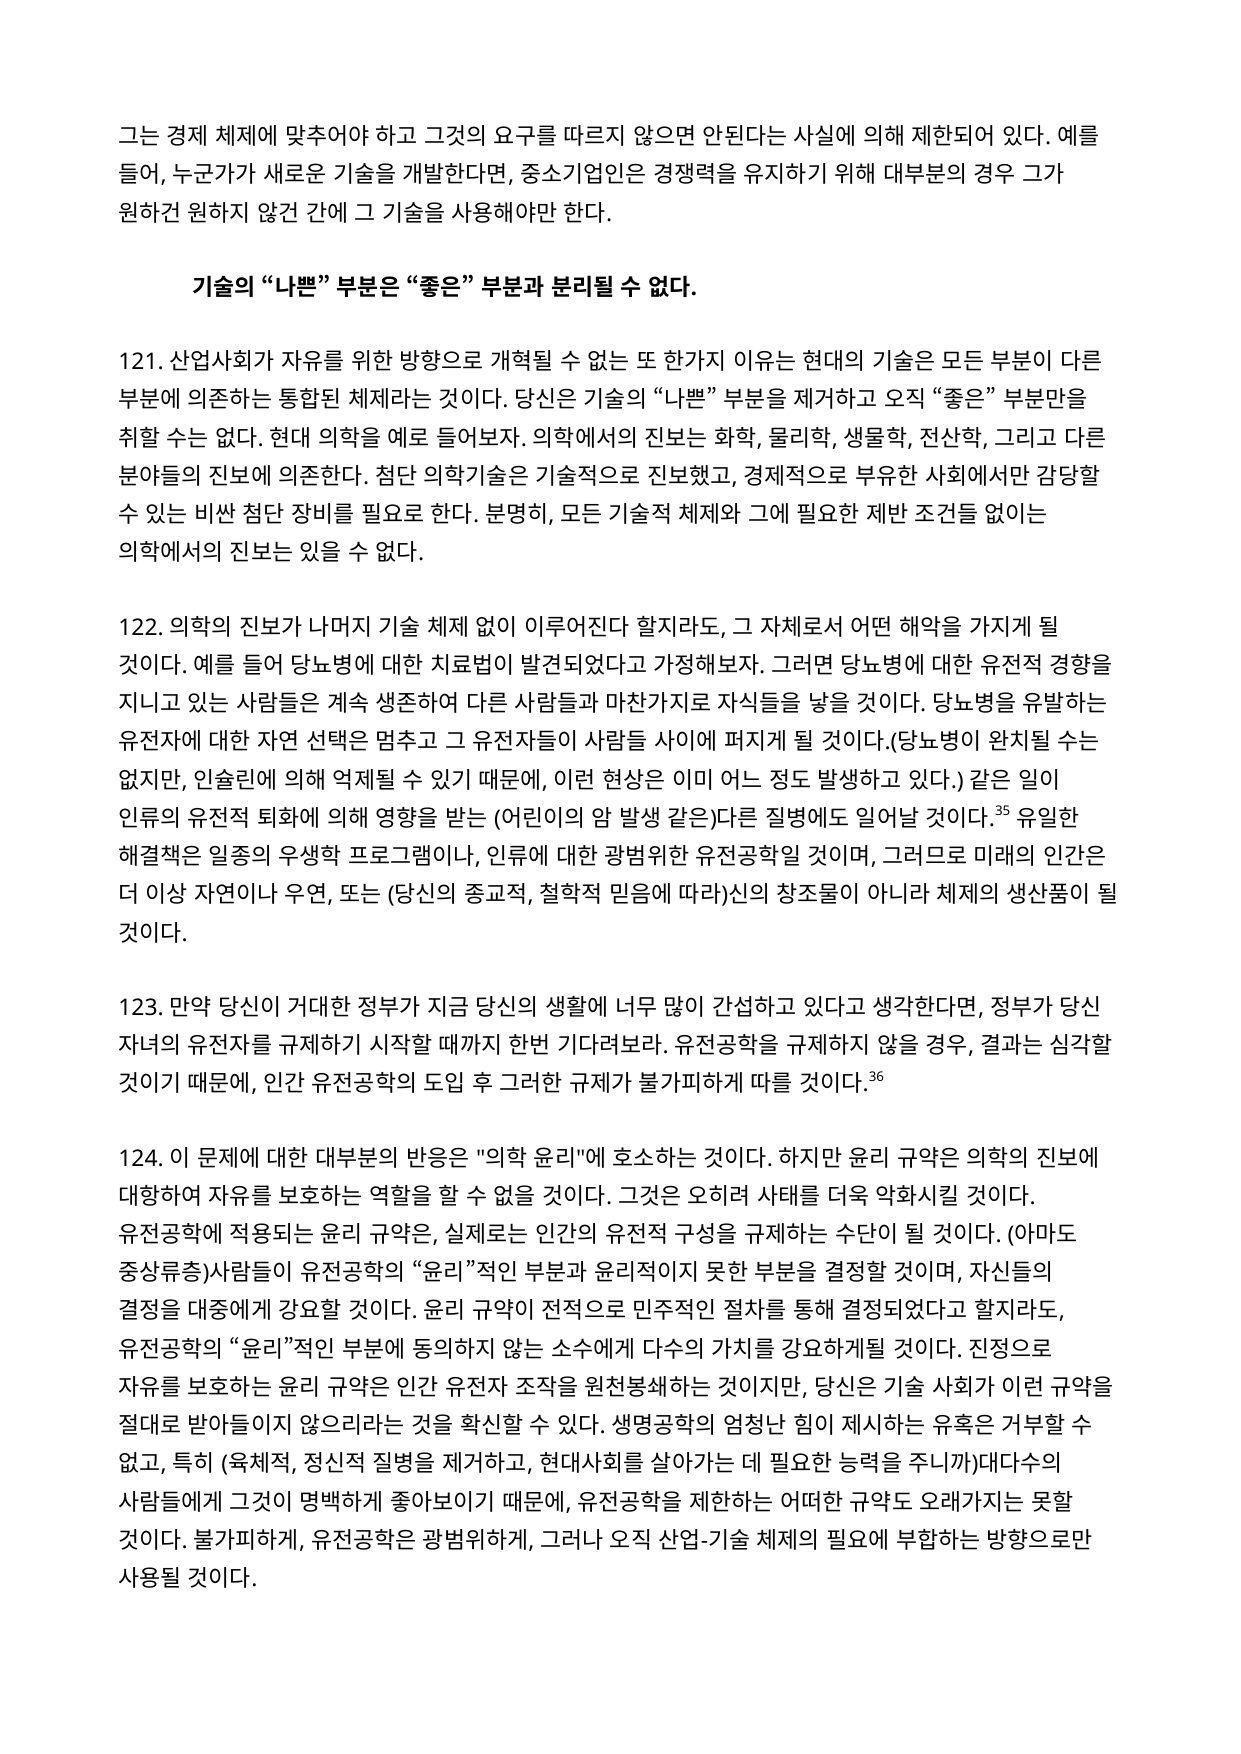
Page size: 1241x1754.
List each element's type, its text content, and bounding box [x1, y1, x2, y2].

text 그는 경제 체제에 맞추어야 하고 그것의 요구를 따르지 않으면 안된다는 사실에 의해 제한되어 있다. 예를 들어, 누군가가 새로운 기술을 개발한다면, 중소기업인은 경쟁력을 유지하기 위해 대부분의 경우 그가 원하건 원하지 않건 간에 그 기술을 사용해야만 한다. [118, 118, 1122, 228]
text 122. 의학의 진보가 나머지 기술 체제 없이 이루어진다 할지라도, 그 자체로서 어떤 해악을 가지게 될 것이다. 예를 들어 당뇨병에 대한 치료법이 발견되었다고 가정해보자. 그러면 당뇨병에 대한 유전적 경향을 지니고 있는 사람들은 계속 생존하여 다른 사람들과 마찬가지로 자식들을 낳을 것이다. 당뇨병을 유발하는 유전자에 대한 자연 선택은 멈추고 그 유전자들이 사람들 사이에 퍼지게 될 것이다.(당뇨병이 완치될 수는 없지만, 인슐린에 의해 억제될 수 있기 때문에, 이런 현상은 이미 어느 정도 발생하고 있다.) 같은 일이 인류의 유전적 퇴화에 의해 영향을 받는 (어린이의 암 발생 같은)다른 질병에도 일어날 것이다.35 유일한 해결책은 일종의 우생학 프로그램이나, 인류에 대한 광범위한 유전공학일 것이며, 그러므로 미래의 인간은 더 이상 자연이나 우연, 또는 (당신의 종교적, 철학적 믿음에 따라)신의 창조물이 아니라 체제의 생산품이 될 것이다. [118, 608, 1122, 948]
text 123. 만약 당신이 거대한 정부가 지금 당신의 생활에 너무 많이 간섭하고 있다고 생각한다면, 정부가 당신 자녀의 유전자를 규제하기 시작할 때까지 한번 기다려보라. 유전공학을 규제하지 않을 경우, 결과는 심각할 것이기 때문에, 인간 유전공학의 도입 후 그러한 규제가 불가피하게 따를 것이다.36 [118, 989, 1122, 1098]
text 기술의 “나쁜” 부분은 “좋은” 부분과 분리될 수 없다. [118, 269, 1122, 302]
text 121. 산업사회가 자유를 위한 방향으로 개혁될 수 없는 또 한가지 이유는 현대의 기술은 모든 부분이 다른 부분에 의존하는 통합된 체제라는 것이다. 당신은 기술의 “나쁜” 부분을 제거하고 오직 “좋은” 부분만을 취할 수는 없다. 현대 의학을 예로 들어보자. 의학에서의 진보는 화학, 물리학, 생물학, 전산학, 그리고 다른 분야들의 진보에 의존한다. 첨단 의학기술은 기술적으로 진보했고, 경제적으로 부유한 사회에서만 감당할 수 있는 비싼 첨단 장비를 필요로 한다. 분명히, 모든 기술적 체제와 그에 필요한 제반 조건들 없이는 의학에서의 진보는 있을 수 없다. [118, 343, 1122, 568]
text 124. 이 문제에 대한 대부분의 반응은 "의학 윤리"에 호소하는 것이다. 하지만 윤리 규약은 의학의 진보에 대항하여 자유를 보호하는 역할을 할 수 없을 것이다. 그것은 오히려 사태를 더욱 악화시킬 것이다. 유전공학에 적용되는 윤리 규약은, 실제로는 인간의 유전적 구성을 규제하는 수단이 될 것이다. (아마도 중상류층)사람들이 유전공학의 “윤리”적인 부분과 윤리적이지 못한 부분을 결정할 것이며, 자신들의 결정을 대중에게 강요할 것이다. 윤리 규약이 전적으로 민주적인 절차를 통해 결정되었다고 할지라도, 유전공학의 “윤리”적인 부분에 동의하지 않는 소수에게 다수의 가치를 강요하게될 것이다. 진정으로 자유를 보호하는 윤리 규약은 인간 유전자 조작을 원천봉쇄하는 것이지만, 당신은 기술 사회가 이런 규약을 절대로 받아들이지 않으리라는 것을 확신할 수 있다. 생명공학의 엄청난 힘이 제시하는 유혹은 거부할 수 없고, 특히 (육체적, 정신적 질병을 제거하고, 현대사회를 살아가는 데 필요한 능력을 주니까)대다수의 사람들에게 그것이 명백하게 좋아보이기 때문에, 유전공학을 제한하는 어떠한 규약도 오래가지는 못할 것이다. 불가피하게, 유전공학은 광범위하게, 그러나 오직 산업-기술 체제의 필요에 부합하는 방향으로만 사용될 것이다. [118, 1139, 1122, 1629]
